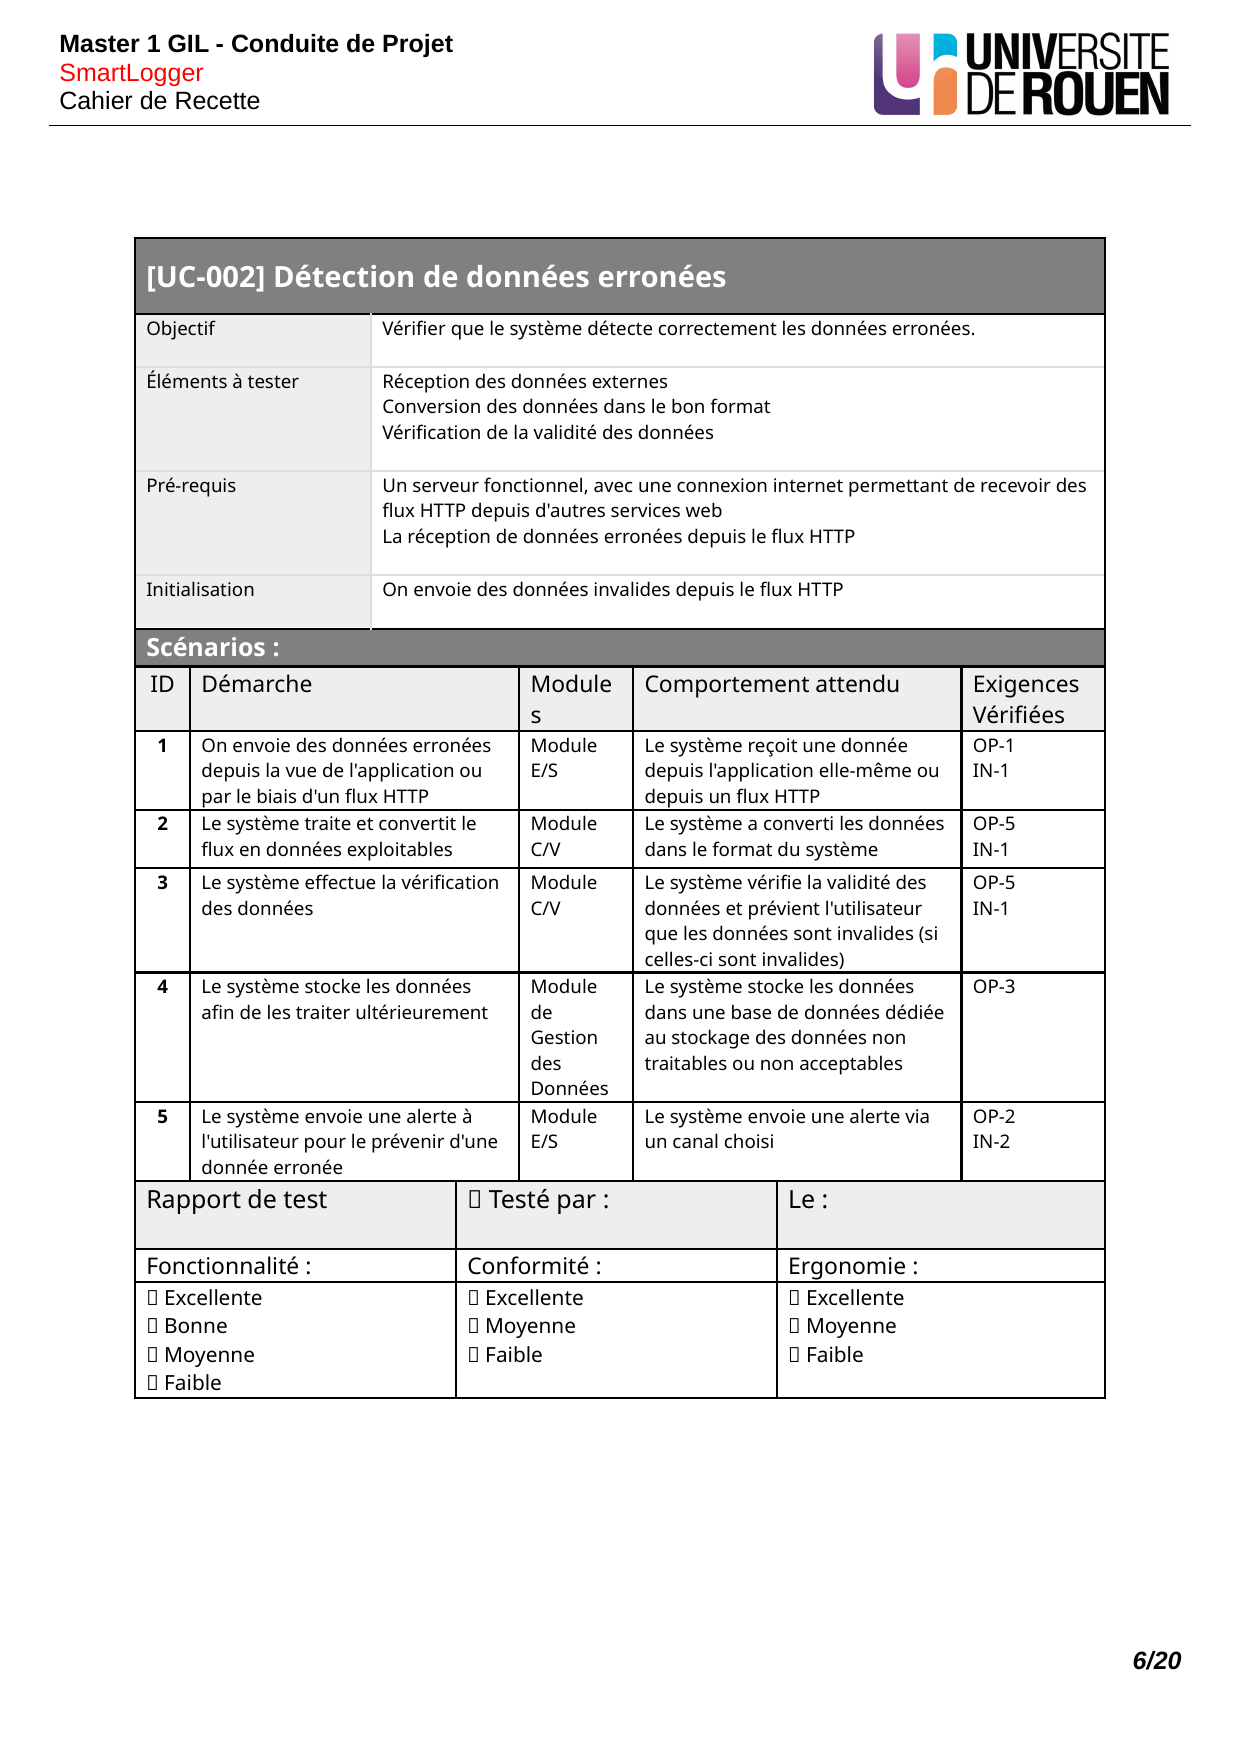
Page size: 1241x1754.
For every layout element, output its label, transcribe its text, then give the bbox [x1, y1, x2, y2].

table_cell  Excellente  Bonne  Moyenne  Faible [136, 1283, 455, 1397]
table_cell OP-3 [963, 974, 1104, 1101]
table_cell 3 [136, 869, 189, 971]
table_cell OP-5 IN-1 [963, 811, 1104, 867]
table_cell 5 [136, 1103, 189, 1180]
table_cell On envoie des données invalides depuis le flux HTTP [372, 576, 1104, 627]
picture [872, 32, 1170, 118]
table_cell Réception des données externes Conversion des données dans le bon format Vérification de la validité des données [372, 368, 1104, 470]
table_cell Le système stocke les données afin de les traiter ultérieurement [191, 974, 518, 1101]
table_cell Le système a converti les données dans le format du système [634, 811, 960, 867]
table_cell Fonctionnalité : [136, 1250, 455, 1281]
table_cell Le système vérifie la validité des données et prévient l'utilisateur que les données sont invalides (si celles-ci sont invalides) [634, 869, 960, 971]
table_cell Objectif [136, 315, 370, 366]
table_cell ID [136, 668, 189, 730]
table_cell Module de Gestion des Données [520, 974, 632, 1101]
table_cell 2 [136, 811, 189, 867]
table_cell Le système stocke les données dans une base de données dédiée au stockage des données non traitables ou non acceptables [634, 974, 960, 1101]
table_cell 4 [136, 974, 189, 1101]
table_cell Le système traite et convertit le flux en données exploitables [191, 811, 518, 867]
table_cell Le système reçoit une donnée depuis l'application elle-même ou depuis un flux HTTP [634, 732, 960, 809]
table_cell Module C/V [520, 811, 632, 867]
table_cell On envoie des données erronées depuis la vue de l'application ou par le biais d'un flux HTTP [191, 732, 518, 809]
table_cell Éléments à tester [136, 368, 370, 470]
table_cell  Excellente  Moyenne  Faible [778, 1283, 1104, 1397]
table_cell Rapport de test [136, 1182, 455, 1248]
table_cell Initialisation [136, 576, 370, 627]
table_cell Le système envoie une alerte via un canal choisi [634, 1103, 960, 1180]
table_cell Comportement attendu [634, 668, 960, 730]
table_cell Un serveur fonctionnel, avec une connexion internet permettant de recevoir des flux HTTP depuis d'autres services web La réception de données erronées depuis le flux HTTP [372, 472, 1104, 574]
table_cell Le : [778, 1182, 1104, 1248]
table_cell OP-1 IN-1 [963, 732, 1104, 809]
table_cell Démarche [191, 668, 518, 730]
table_cell Ergonomie : [778, 1250, 1104, 1281]
table_header [UC-002] Détection de données erronées [136, 239, 1104, 313]
table_cell OP-2 IN-2 [963, 1103, 1104, 1180]
table_cell Modules [520, 668, 632, 730]
table_cell Le système effectue la vérification des données [191, 869, 518, 971]
table_cell Exigences Vérifiées [963, 668, 1104, 730]
table_cell 1 [136, 732, 189, 809]
table_cell  Testé par : [457, 1182, 776, 1248]
table_cell Conformité : [457, 1250, 776, 1281]
table_cell Module C/V [520, 869, 632, 971]
table_cell Scénarios : [136, 630, 1104, 665]
table_cell Pré-requis [136, 472, 370, 574]
table_cell Le système envoie une alerte à l'utilisateur pour le prévenir d'une donnée erronée [191, 1103, 518, 1180]
table_cell Module E/S [520, 1103, 632, 1180]
table_cell Module E/S [520, 732, 632, 809]
table_cell  Excellente  Moyenne  Faible [457, 1283, 776, 1397]
table_cell Vérifier que le système détecte correctement les données erronées. [372, 315, 1104, 366]
table_cell OP-5 IN-1 [963, 869, 1104, 971]
